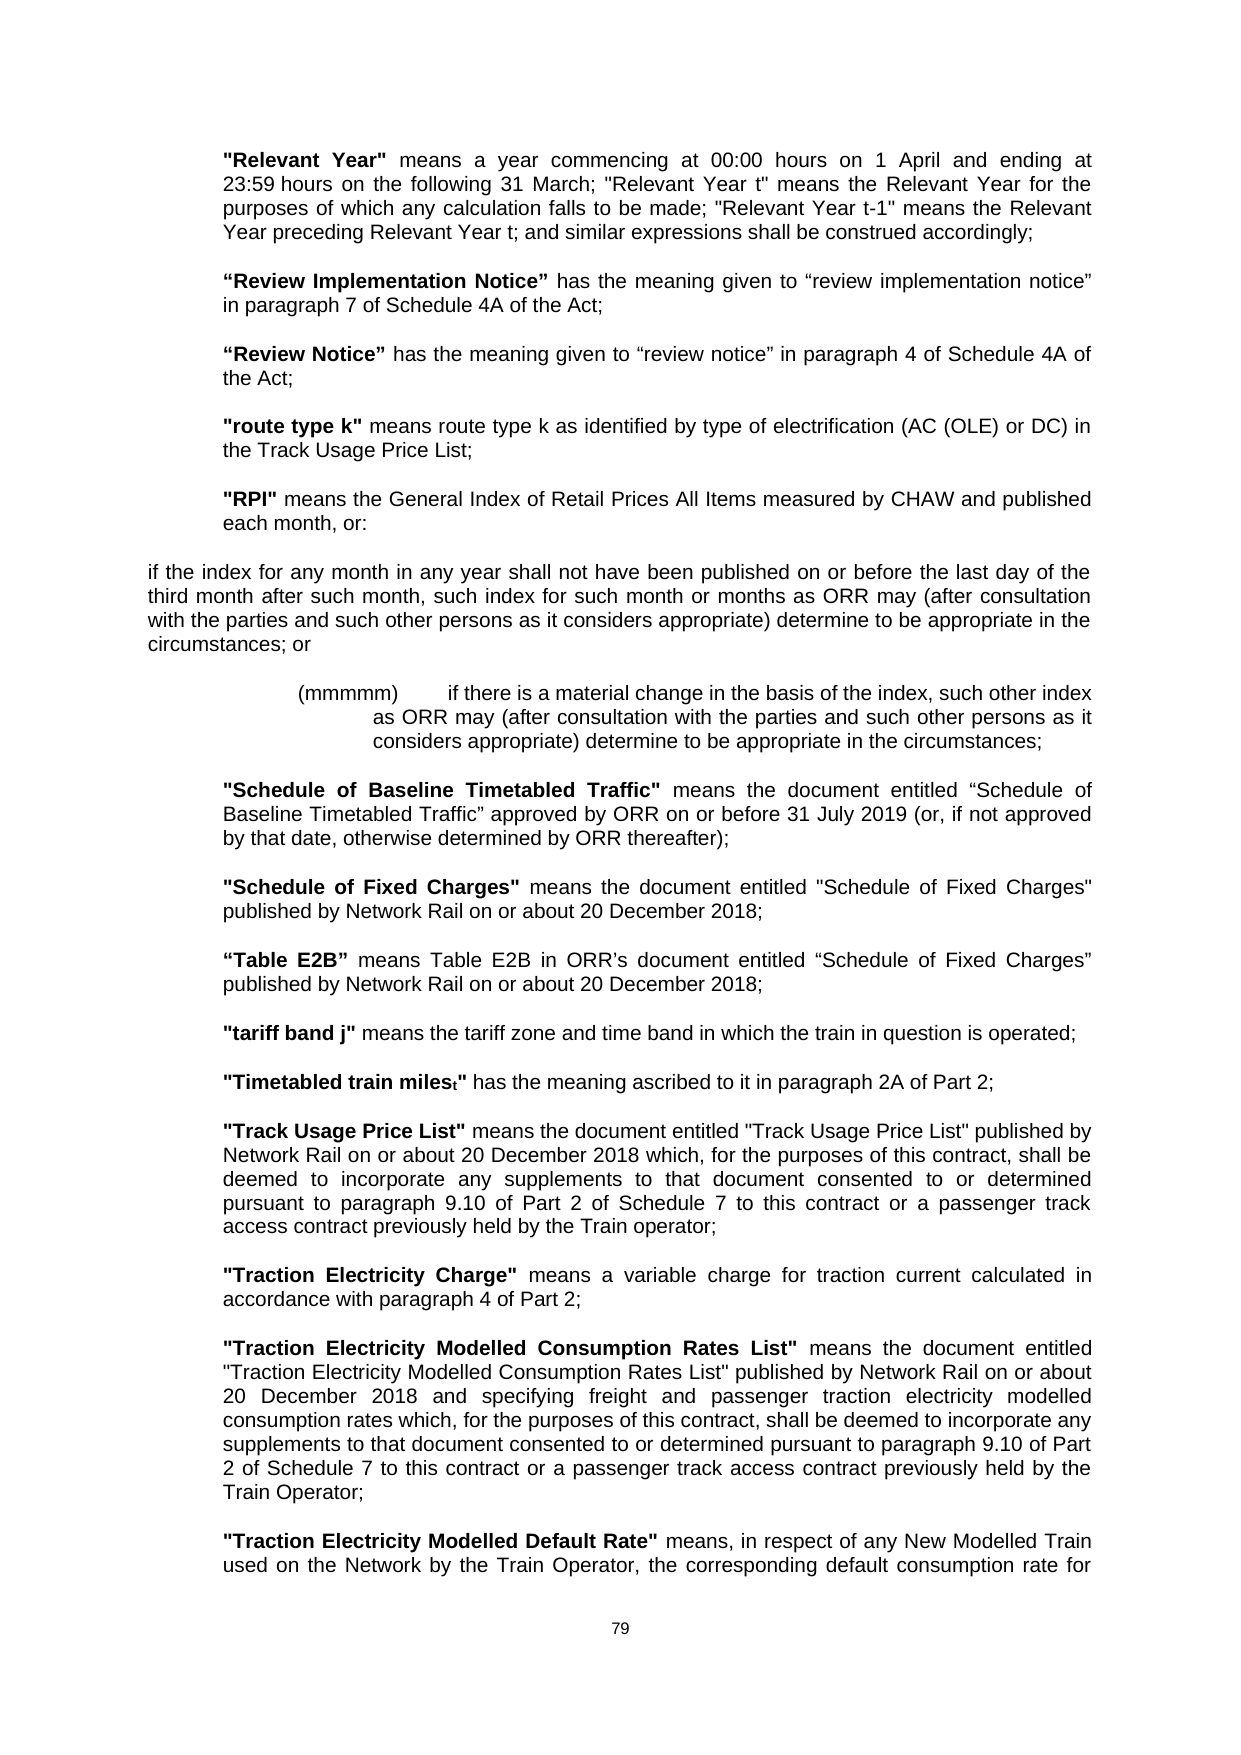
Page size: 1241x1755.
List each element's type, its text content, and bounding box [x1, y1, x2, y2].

text “Table E2B” means Table E2B in ORR’s document entitled “Schedule of Fixed Charges” published by Network Rail on or about 20 December 2018; [223, 948, 1093, 996]
text "Schedule of Fixed Charges" means the document entitled "Schedule of Fixed Charges" published by Network Rail on or about 20 December 2018; [223, 875, 1093, 923]
text "Relevant Year" means a year commencing at 00:00 hours on 1 April and ending at 23:59 hours on the following 31 March; "Relevant Year t" means the Relevant Year for the purposes of which any calculation falls to be made; "Relevant Year t-1" means the Relevant Year preceding Relevant Year t; and similar expressions shall be construed accordingly; [223, 148, 1093, 243]
text "route type k" means route type k as identified by type of electrification (AC (OLE) or DC) in the Track Usage Price List; [223, 414, 1093, 462]
subtitle if the index for any month in any year shall not have been published on or before the last day of the third month after such month, such index for such month or months as ORR may (after consultation with the parties and such other persons as it considers appropriate) determine to be appropriate in the circumstances; or [148, 560, 1093, 656]
text "Traction Electricity Modelled Consumption Rates List" means the document entitled "Traction Electricity Modelled Consumption Rates List" published by Network Rail on or about 20 December 2018 and specifying freight and passenger traction electricity modelled consumption rates which, for the purposes of this contract, shall be deemed to incorporate any supplements to that document consented to or determined pursuant to paragraph 9.10 of Part 2 of Schedule 7 to this contract or a passenger track access contract previously held by the Train Operator; [223, 1336, 1093, 1504]
text "Track Usage Price List" means the document entitled "Track Usage Price List" published by Network Rail on or about 20 December 2018 which, for the purposes of this contract, shall be deemed to incorporate any supplements to that document consented to or determined pursuant to paragraph 9.10 of Part 2 of Schedule 7 to this contract or a passenger track access contract previously held by the Train operator; [223, 1118, 1093, 1238]
subtitle if there is a material change in the basis of the index, such other index as ORR may (after consultation with the parties and such other persons as it considers appropriate) determine to be appropriate in the circumstances; [298, 681, 1093, 753]
text “Review Notice” has the meaning given to “review notice” in paragraph 4 of Schedule 4A of the Act; [223, 341, 1093, 389]
text "Schedule of Baseline Timetabled Traffic" means the document entitled “Schedule of Baseline Timetabled Traffic” approved by ORR on or before 31 July 2019 (or, if not approved by that date, otherwise determined by ORR thereafter); [223, 778, 1093, 850]
text "Timetabled train milest" has the meaning ascribed to it in paragraph 2A of Part 2; [223, 1069, 1093, 1093]
text “Review Implementation Notice” has the meaning given to “review implementation notice” in paragraph 7 of Schedule 4A of the Act; [223, 268, 1093, 316]
text "Traction Electricity Modelled Default Rate" means, in respect of any New Modelled Train used on the Network by the Train Operator, the corresponding default consumption rate for [223, 1529, 1093, 1577]
text "Traction Electricity Charge" means a variable charge for traction current calculated in accordance with paragraph 4 of Part 2; [223, 1263, 1093, 1311]
text "tariff band j" means the tariff zone and time band in which the train in question is operated; [223, 1021, 1093, 1044]
text "RPI" means the General Index of Retail Prices All Items measured by CHAW and published each month, or: [223, 487, 1093, 535]
